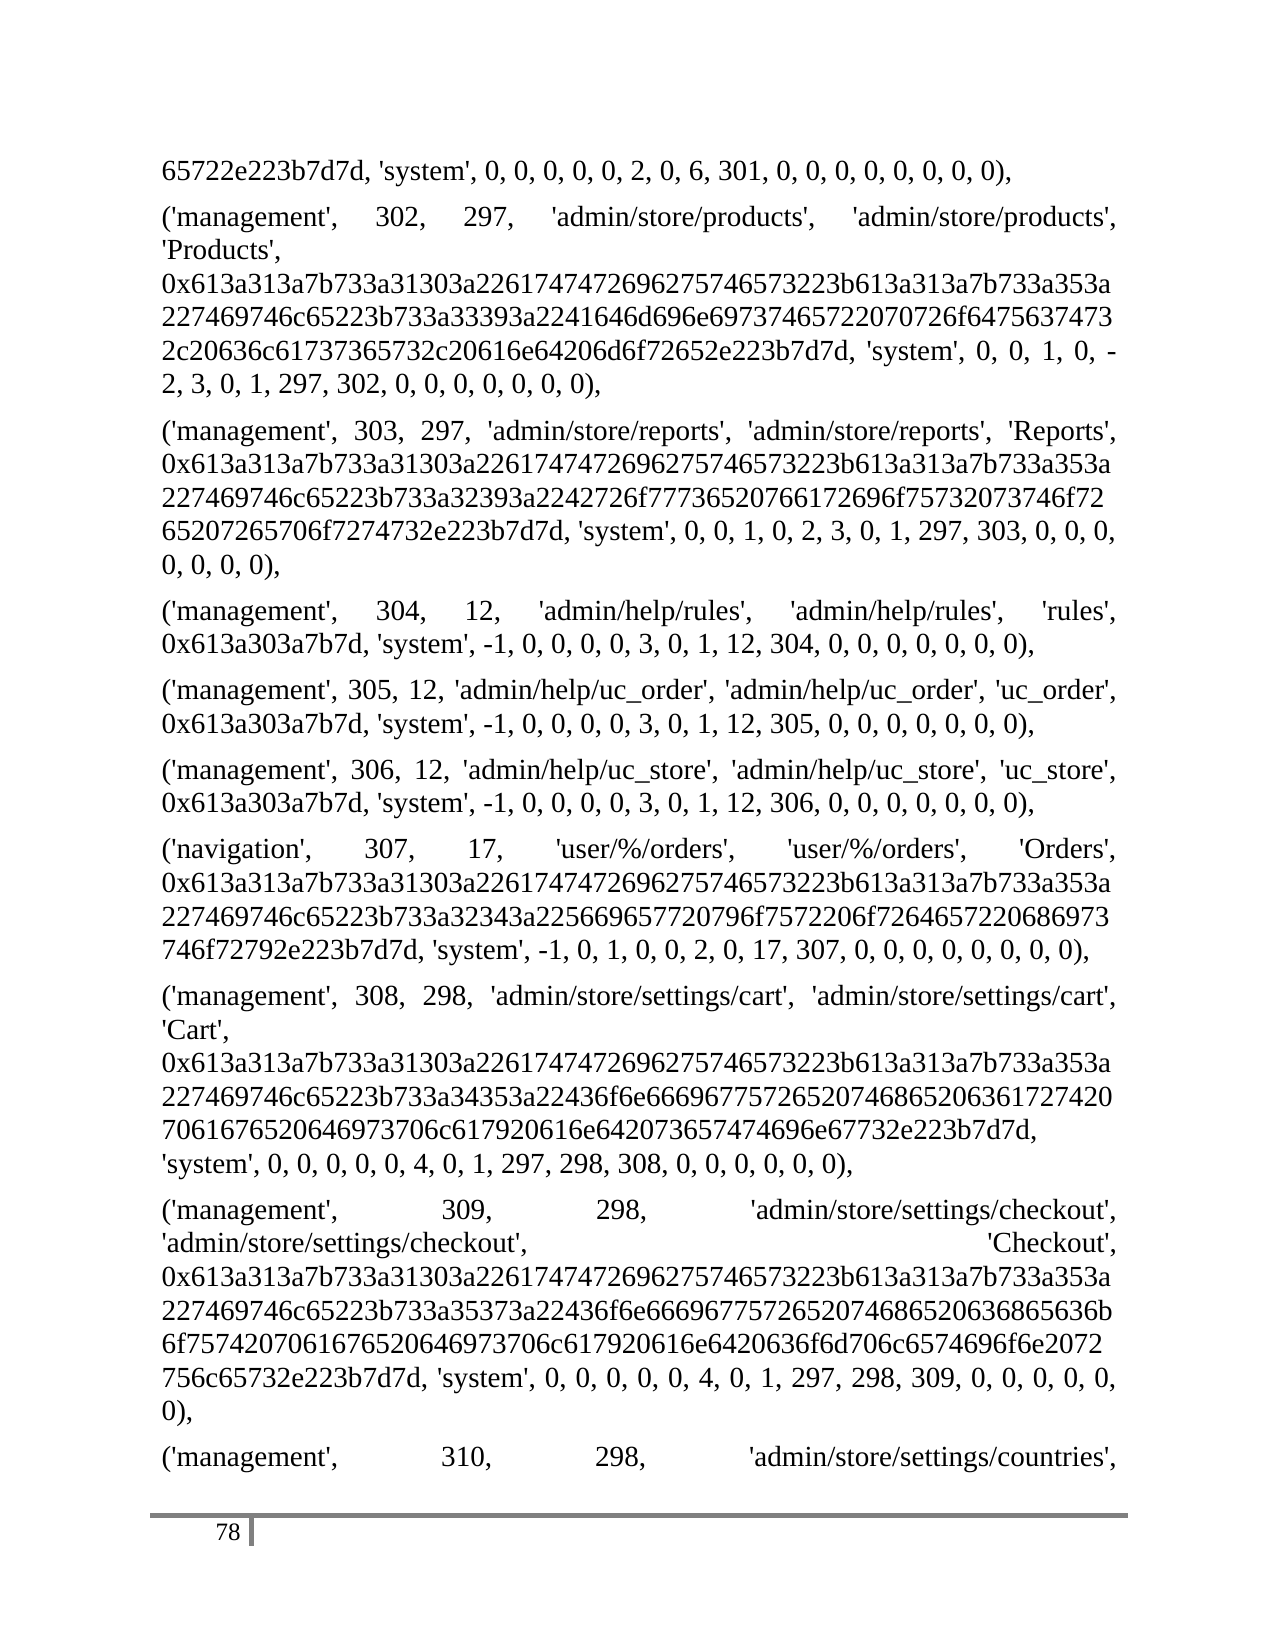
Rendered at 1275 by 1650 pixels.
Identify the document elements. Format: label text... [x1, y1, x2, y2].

text ('management', 309, 298, 'admin/store/settings/checkout', 'admin/store/settings/checkout', 'Checkout', 0x613a313a7b733a31303a2261747472696275746573223b613a313a7b733a353a227469746c65223b733a35373a22436f6e6669677572652074686520636865636b6f7574207061676520646973706c617920616e6420636f6d706c6574696f6e2072756c65732e223b7d7d, 'system', 0, 0, 0, 0, 0, 4, 0, 1, 297, 298, 309, 0, 0, 0, 0, 0, 0), [161, 1192, 1117, 1427]
text ('management', 303, 297, 'admin/store/reports', 'admin/store/reports', 'Reports', 0x613a313a7b733a31303a2261747472696275746573223b613a313a7b733a353a227469746c65223b733a32393a2242726f77736520766172696f75732073746f7265207265706f7274732e223b7d7d, 'system', 0, 0, 1, 0, 2, 3, 0, 1, 297, 303, 0, 0, 0, 0, 0, 0, 0), [161, 413, 1117, 580]
text ('management', 304, 12, 'admin/help/rules', 'admin/help/rules', 'rules', 0x613a303a7b7d, 'system', -1, 0, 0, 0, 0, 3, 0, 1, 12, 304, 0, 0, 0, 0, 0, 0, 0), [161, 593, 1117, 660]
text ('management', 305, 12, 'admin/help/uc_order', 'admin/help/uc_order', 'uc_order', 0x613a303a7b7d, 'system', -1, 0, 0, 0, 0, 3, 0, 1, 12, 305, 0, 0, 0, 0, 0, 0, 0), [161, 672, 1117, 739]
text ('management', 302, 297, 'admin/store/products', 'admin/store/products', 'Products', 0x613a313a7b733a31303a2261747472696275746573223b613a313a7b733a353a227469746c65223b733a33393a2241646d696e69737465722070726f64756374732c20636c61737365732c20616e64206d6f72652e223b7d7d, 'system', 0, 0, 1, 0, -2, 3, 0, 1, 297, 302, 0, 0, 0, 0, 0, 0, 0), [161, 199, 1117, 400]
text ('navigation', 307, 17, 'user/%/orders', 'user/%/orders', 'Orders', 0x613a313a7b733a31303a2261747472696275746573223b613a313a7b733a353a227469746c65223b733a32343a225669657720796f7572206f7264657220686973746f72792e223b7d7d, 'system', -1, 0, 1, 0, 0, 2, 0, 17, 307, 0, 0, 0, 0, 0, 0, 0, 0), [161, 832, 1117, 966]
text ('management', 308, 298, 'admin/store/settings/cart', 'admin/store/settings/cart', 'Cart', 0x613a313a7b733a31303a2261747472696275746573223b613a313a7b733a353a227469746c65223b733a34353a22436f6e666967757265207468652063617274207061676520646973706c617920616e642073657474696e67732e223b7d7d, 'system', 0, 0, 0, 0, 0, 4, 0, 1, 297, 298, 308, 0, 0, 0, 0, 0, 0), [161, 978, 1117, 1179]
text ('management', 310, 298, 'admin/store/settings/countries', [161, 1439, 1117, 1473]
text ('management', 306, 12, 'admin/help/uc_store', 'admin/help/uc_store', 'uc_store', 0x613a303a7b7d, 'system', -1, 0, 0, 0, 0, 3, 0, 1, 12, 306, 0, 0, 0, 0, 0, 0, 0), [161, 752, 1117, 819]
text 65722e223b7d7d, 'system', 0, 0, 0, 0, 0, 2, 0, 6, 301, 0, 0, 0, 0, 0, 0, 0, 0), [161, 153, 1117, 186]
